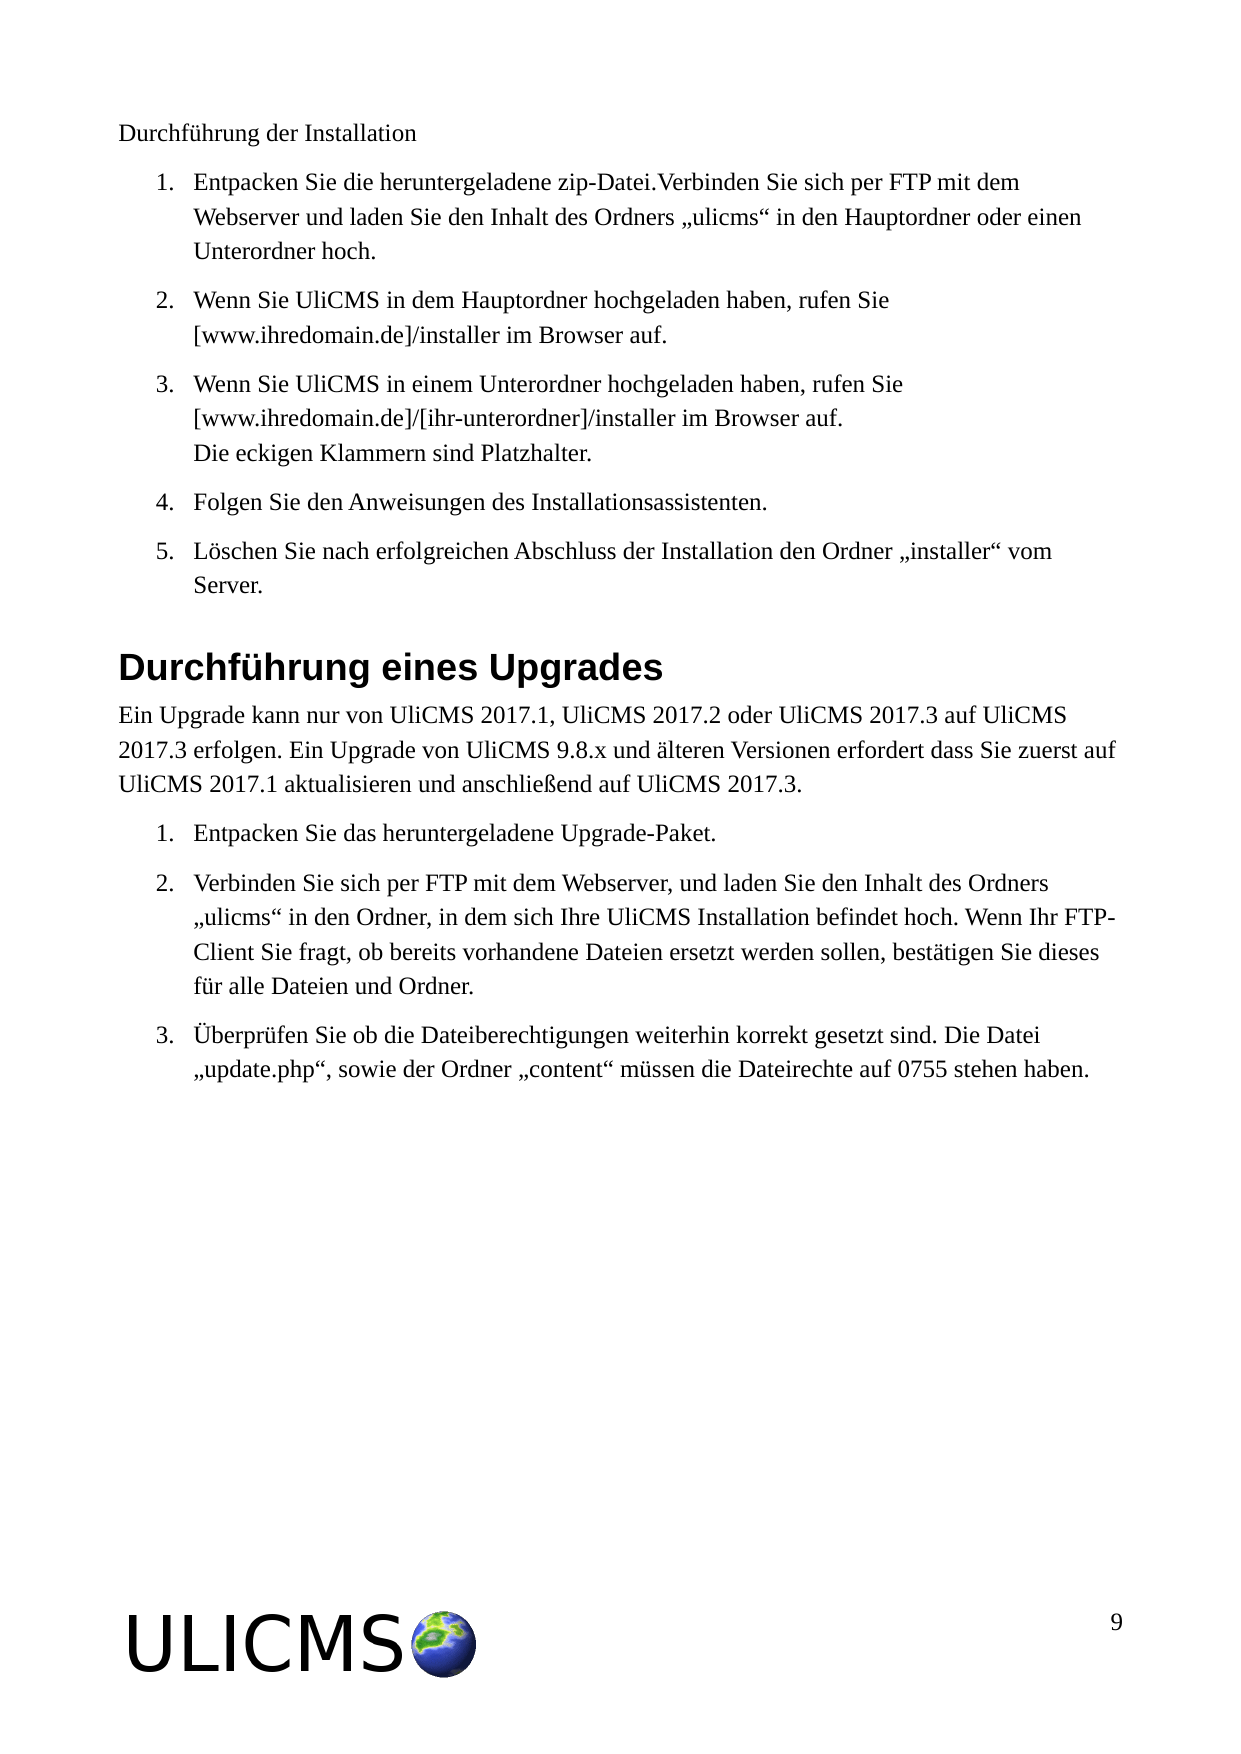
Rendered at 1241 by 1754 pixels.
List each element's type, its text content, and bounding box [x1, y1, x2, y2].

list Wenn Sie UliCMS in dem Hauptordner hochgeladen haben, rufen Sie [www.ihredomain.de]/installer im Browser auf. [156, 285, 1123, 348]
list Entpacken Sie das heruntergeladene Upgrade-Paket. [156, 818, 1123, 847]
list Überprüfen Sie ob die Dateiberechtigungen weiterhin korrekt gesetzt sind. Die Datei „update.php“, sowie der Ordner „content“ müssen die Dateirechte auf 0755 stehen haben. [156, 1020, 1123, 1083]
list Wenn Sie UliCMS in einem Unterordner hochgeladen haben, rufen Sie [www.ihredomain.de]/[ihr-unterordner]/installer im Browser auf. Die eckigen Klammern sind Platzhalter. [156, 369, 1123, 466]
picture [118, 1607, 479, 1681]
list Folgen Sie den Anweisungen des Installationsassistenten. [156, 487, 1123, 516]
list Löschen Sie nach erfolgreichen Abschluss der Installation den Ordner „installer“ vom Server. [156, 536, 1123, 599]
list Verbinden Sie sich per FTP mit dem Webserver, und laden Sie den Inhalt des Ordners „ulicms“ in den Ordner, in dem sich Ihre UliCMS Installation befindet hoch. Wenn Ihr FTP-Client Sie fragt, ob bereits vorhandene Dateien ersetzt werden sollen, bestätigen Sie dieses für alle Dateien und Ordner. [156, 868, 1123, 1000]
list Entpacken Sie die heruntergeladene zip-Datei.Verbinden Sie sich per FTP mit dem Webserver und laden Sie den Inhalt des Ordners „ulicms“ in den Hauptordner oder einen Unterordner hoch. [156, 167, 1123, 265]
text Ein Upgrade kann nur von UliCMS 2017.1, UliCMS 2017.2 oder UliCMS 2017.3 auf UliCMS 2017.3 erfolgen. Ein Upgrade von UliCMS 9.8.x und älteren Versionen erfordert dass Sie zuerst auf UliCMS 2017.1 aktualisieren und anschließend auf UliCMS 2017.3. [118, 701, 1123, 798]
